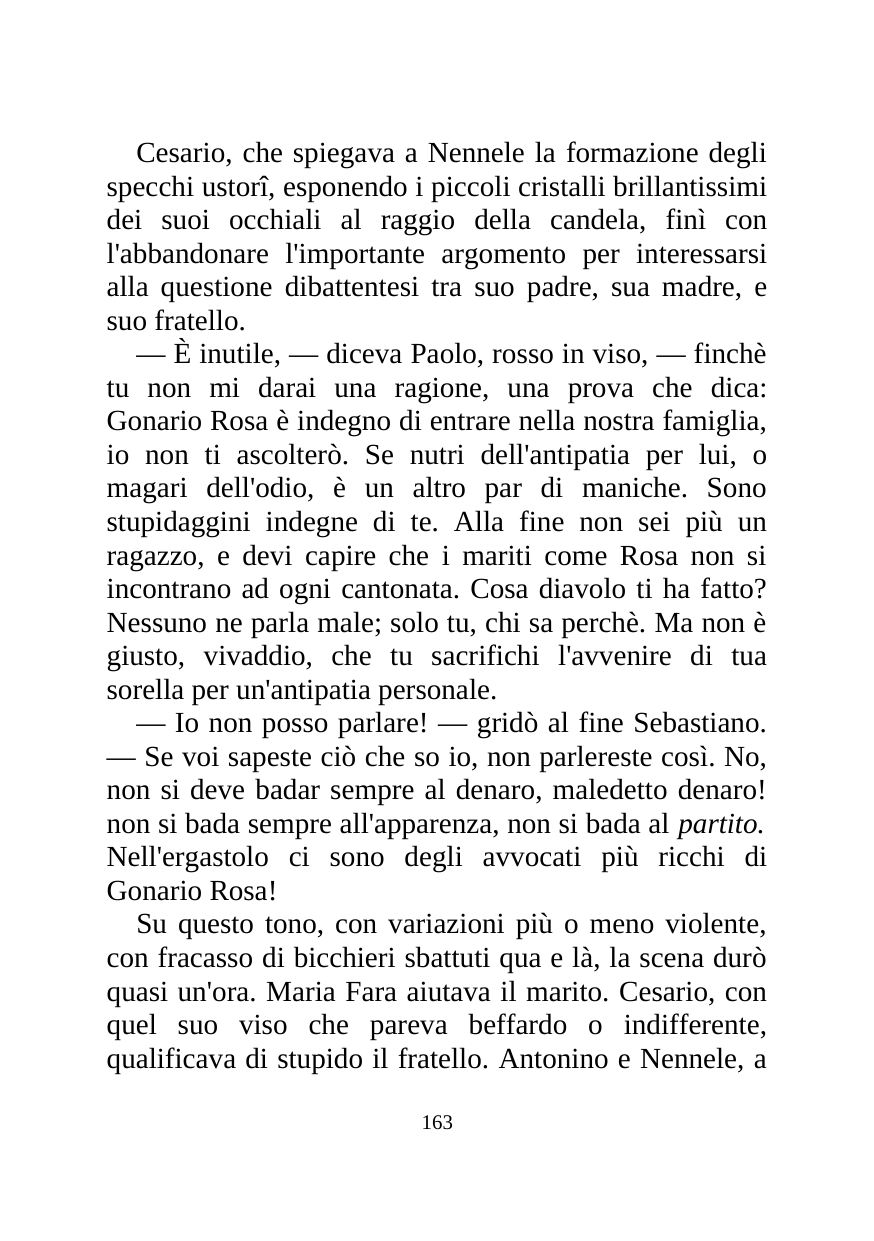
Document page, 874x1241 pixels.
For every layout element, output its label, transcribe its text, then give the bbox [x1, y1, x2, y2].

text Su questo tono, con variazioni più o meno violente, con fracasso di bicchieri sbattuti qua e là, la scena durò quasi un'ora. Maria Fara aiutava il marito. Cesario, con quel suo viso che pareva beffardo o indifferente, qualificava di stupido il fratello. Antonino e Nennele, a [106, 907, 768, 1074]
text — Io non posso parlare! — gridò al fine Sebastiano. — Se voi sapeste ciò che so io, non parlereste così. No, non si deve badar sempre al denaro, maledetto denaro! non si bada sempre all'apparenza, non si bada al partito. Nell'ergastolo ci sono degli avvocati più ricchi di Gonario Rosa! [106, 705, 768, 907]
text — È inutile, — diceva Paolo, rosso in viso, — finchè tu non mi darai una ragione, una prova che dica: Gonario Rosa è indegno di entrare nella nostra famiglia, io non ti ascolterò. Se nutri dell'antipatia per lui, o magari dell'odio, è un altro par di maniche. Sono stupidaggini indegne di te. Alla fine non sei più un ragazzo, e devi capire che i mariti come Rosa non si incontrano ad ogni cantonata. Cosa diavolo ti ha fatto? Nessuno ne parla male; solo tu, chi sa perchè. Ma non è giusto, vivaddio, che tu sacrifichi l'avvenire di tua sorella per un'antipatia personale. [106, 336, 768, 705]
text Cesario, che spiegava a Nennele la formazione degli specchi ustorî, esponendo i piccoli cristalli brillantissimi dei suoi occhiali al raggio della candela, finì con l'abbandonare l'importante argomento per interessarsi alla questione dibattentesi tra suo padre, sua madre, e suo fratello. [106, 135, 768, 336]
